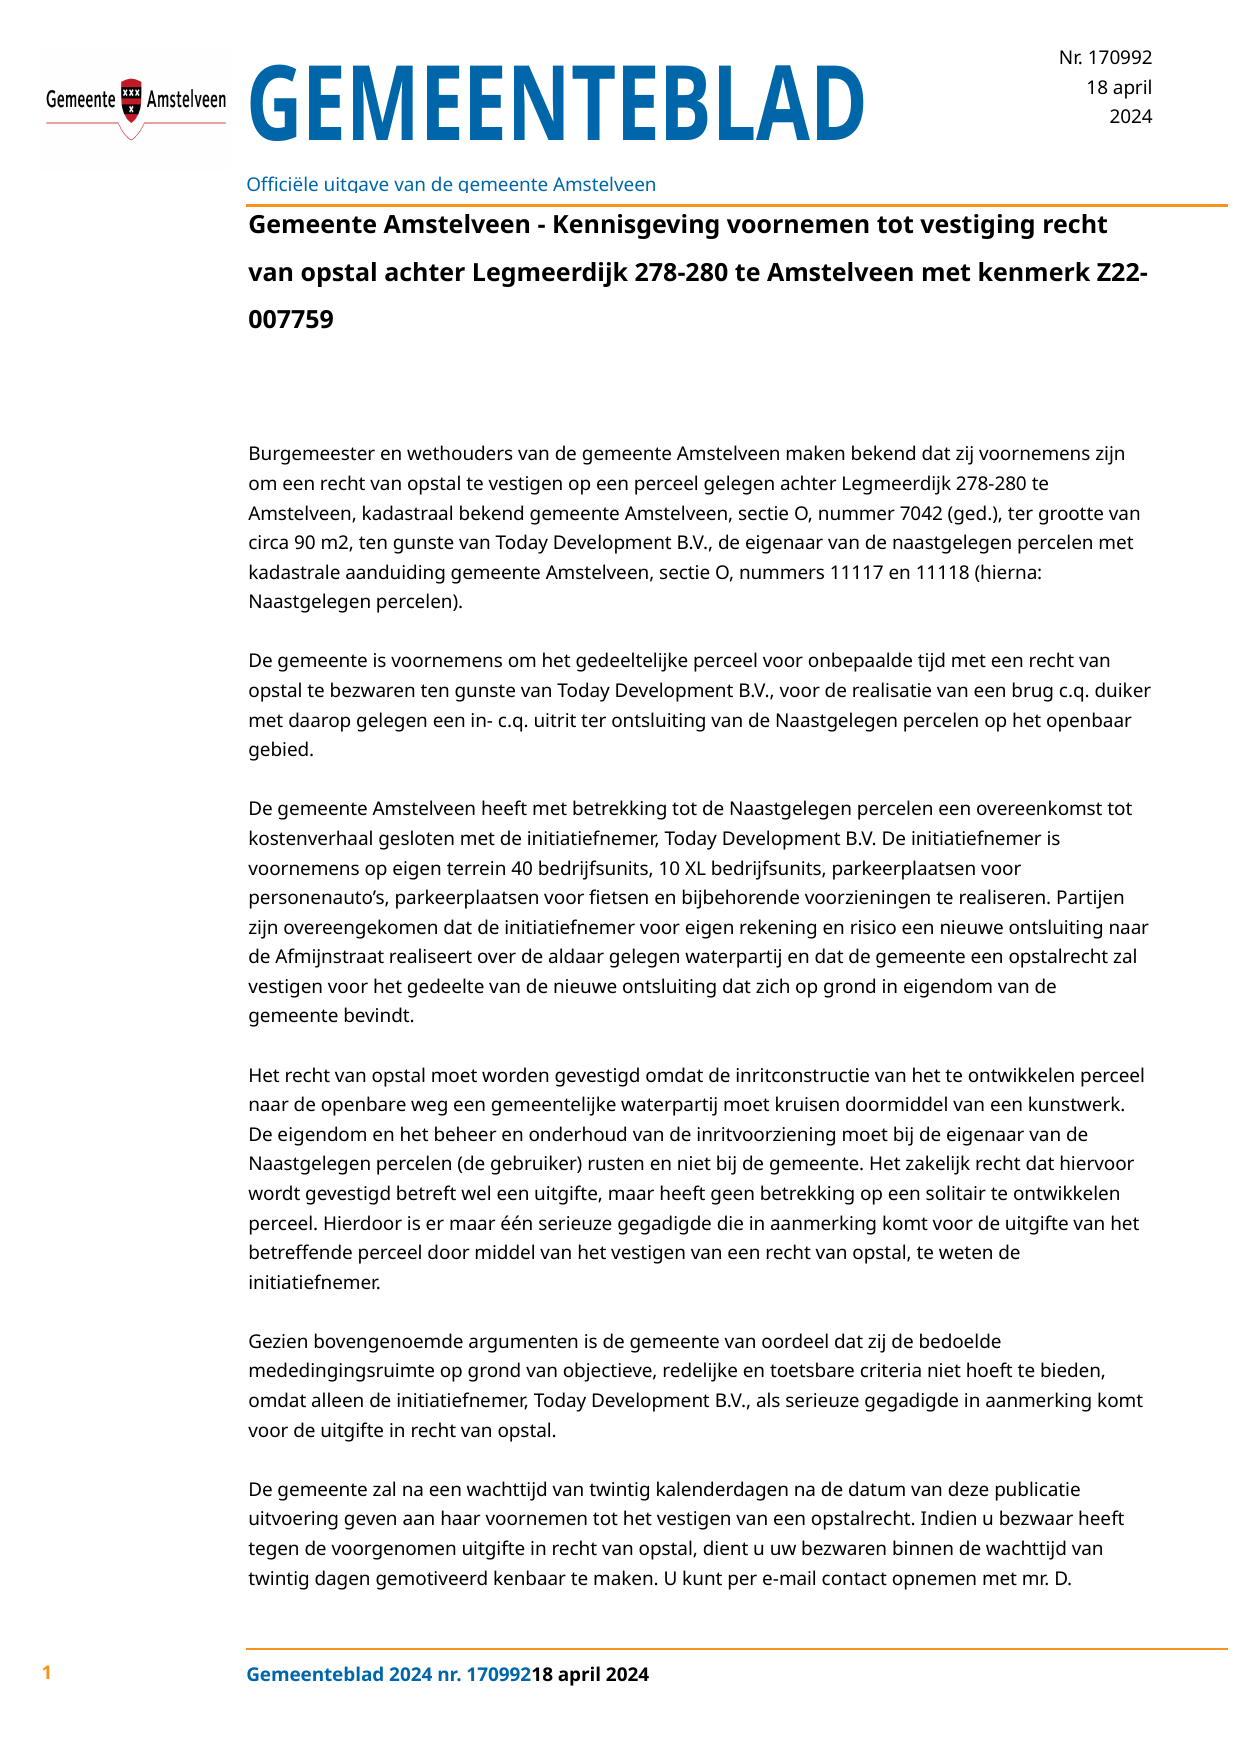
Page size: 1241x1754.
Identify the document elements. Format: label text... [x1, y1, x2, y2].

text Gemeente Amstelveen - Kennisgeving voornemen tot vestiging recht van opstal achter Legmeerdijk 278-280 te Amstelveen met kenmerk Z22-007759 [248, 207, 1152, 336]
text Burgemeester en wethouders van de gemeente Amstelveen maken bekend dat zij voornemens zijn om een recht van opstal te vestigen op een perceel gelegen achter Legmeerdijk 278-280 te Amstelveen, kadastraal bekend gemeente Amstelveen, sectie O, nummer 7042 (ged.), ter grootte van circa 90 m2, ten gunste van Today Development B.V., de eigenaar van de naastgelegen percelen met kadastrale aanduiding gemeente Amstelveen, sectie O, nummers 11117 en 11118 (hierna: Naastgelegen percelen). [248, 441, 1152, 614]
text Gezien bovengenoemde argumenten is de gemeente van oordeel dat zij de bedoelde mededingingsruimte op grond van objectieve, redelijke en toetsbare criteria niet hoeft te bieden, omdat alleen de initiatiefnemer, Today Development B.V., als serieuze gegadigde in aanmerking komt voor de uitgifte in recht van opstal. [248, 1328, 1152, 1442]
picture [41, 47, 231, 172]
text De gemeente zal na een wachttijd van twintig kalenderdagen na de datum van deze publicatie uitvoering geven aan haar voornemen tot het vestigen van een opstalrecht. Indien u bezwaar heeft tegen de voorgenomen uitgifte in recht van opstal, dient u uw bezwaren binnen de wachttijd van twintig dagen gemotiveerd kenbaar te maken. U kunt per e-mail contact opnemen met mr. D. [248, 1476, 1152, 1590]
text De gemeente Amstelveen heeft met betrekking tot de Naastgelegen percelen een overeenkomst tot kostenverhaal gesloten met de initiatiefnemer, Today Development B.V. De initiatiefnemer is voornemens op eigen terrein 40 bedrijfsunits, 10 XL bedrijfsunits, parkeerplaatsen voor personenauto’s, parkeerplaatsen voor fietsen en bijbehorende voorzieningen te realiseren. Partijen zijn overeengekomen dat de initiatiefnemer voor eigen rekening en risico een nieuwe ontsluiting naar de Afmijnstraat realiseert over de aldaar gelegen waterpartij en dat de gemeente een opstalrecht zal vestigen voor het gedeelte van de nieuwe ontsluiting dat zich op grond in eigendom van de gemeente bevindt. [248, 796, 1152, 1028]
text De gemeente is voornemens om het gedeeltelijke perceel voor onbepaalde tijd met een recht van opstal te bezwaren ten gunste van Today Development B.V., voor de realisatie van een brug c.q. duiker met daarop gelegen een in- c.q. uitrit ter ontsluiting van de Naastgelegen percelen op het openbaar gebied. [248, 648, 1152, 762]
text Het recht van opstal moet worden gevestigd omdat de inritconstructie van het te ontwikkelen perceel naar de openbare weg een gemeentelijke waterpartij moet kruisen doormiddel van een kunstwerk. De eigendom en het beheer en onderhoud van de inritvoorziening moet bij de eigenaar van de Naastgelegen percelen (de gebruiker) rusten en niet bij de gemeente. Het zakelijk recht dat hiervoor wordt gevestigd betreft wel een uitgifte, maar heeft geen betrekking op een solitair te ontwikkelen perceel. Hierdoor is er maar één serieuze gegadigde die in aanmerking komt voor de uitgifte van het betreffende perceel door middel van het vestigen van een recht van opstal, te weten de initiatiefnemer. [248, 1062, 1152, 1294]
